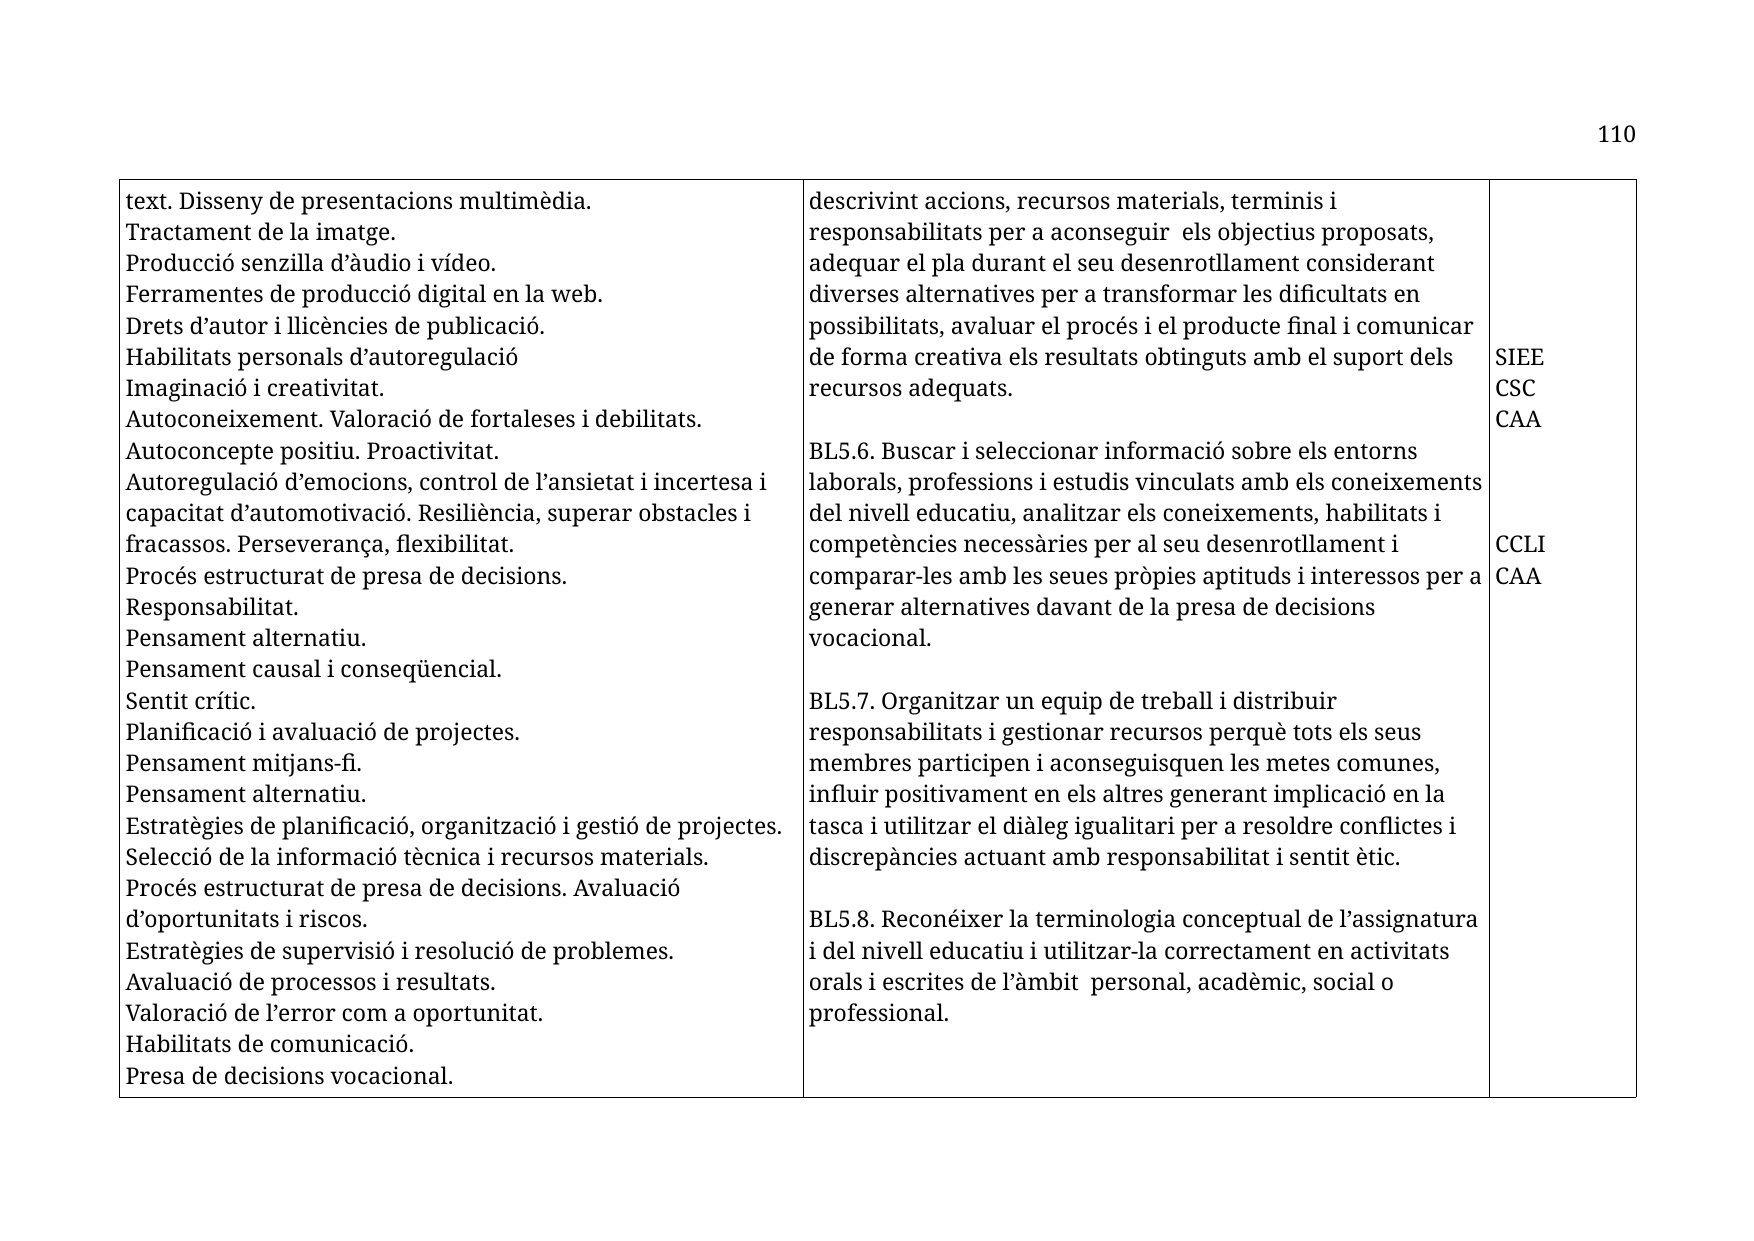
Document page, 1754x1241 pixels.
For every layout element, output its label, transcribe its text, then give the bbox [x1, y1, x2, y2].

table_cell text. Disseny de presentacions multimèdia. Tractament de la imatge. Producció senzilla d’àudio i vídeo. Ferramentes de producció digital en la web. Drets d’autor i llicències de publicació. Habilitats personals d’autoregulació Imaginació i creativitat. Autoconeixement. Valoració de fortaleses i debilitats. Autoconcepte positiu. Proactivitat. Autoregulació d’emocions, control de l’ansietat i incertesa i capacitat d’automotivació. Resiliència, superar obstacles i fracassos. Perseverança, flexibilitat. Procés estructurat de presa de decisions. Responsabilitat. Pensament alternatiu. Pensament causal i conseqüencial. Sentit crític. Planificació i avaluació de projectes. Pensament mitjans-fi. Pensament alternatiu. Estratègies de planificació, organització i gestió de projectes. Selecció de la informació tècnica i recursos materials. Procés estructurat de presa de decisions. Avaluació d’oportunitats i riscos. Estratègies de supervisió i resolució de problemes. Avaluació de processos i resultats. Valoració de l’error com a oportunitat. Habilitats de comunicació. Presa de decisions vocacional. [120, 180, 803, 1097]
table_cell descrivint accions, recursos materials, terminis i responsabilitats per a aconseguir els objectius proposats, adequar el pla durant el seu desenrotllament considerant diverses alternatives per a transformar les dificultats en possibilitats, avaluar el procés i el producte final i comunicar de forma creativa els resultats obtinguts amb el suport dels recursos adequats. BL5.6. Buscar i seleccionar informació sobre els entorns laborals, professions i estudis vinculats amb els coneixements del nivell educatiu, analitzar els coneixements, habilitats i competències necessàries per al seu desenrotllament i comparar-les amb les seues pròpies aptituds i interessos per a generar alternatives davant de la presa de decisions vocacional. BL5.7. Organitzar un equip de treball i distribuir responsabilitats i gestionar recursos perquè tots els seus membres participen i aconseguisquen les metes comunes, influir positivament en els altres generant implicació en la tasca i utilitzar el diàleg igualitari per a resoldre conflictes i discrepàncies actuant amb responsabilitat i sentit ètic. BL5.8. Reconéixer la terminologia conceptual de l’assignatura i del nivell educatiu i utilitzar-la correctament en activitats orals i escrites de l’àmbit personal, acadèmic, social o professional. [804, 180, 1489, 1097]
table_cell SIEE CSC CAA CCLI CAA [1490, 180, 1636, 1097]
